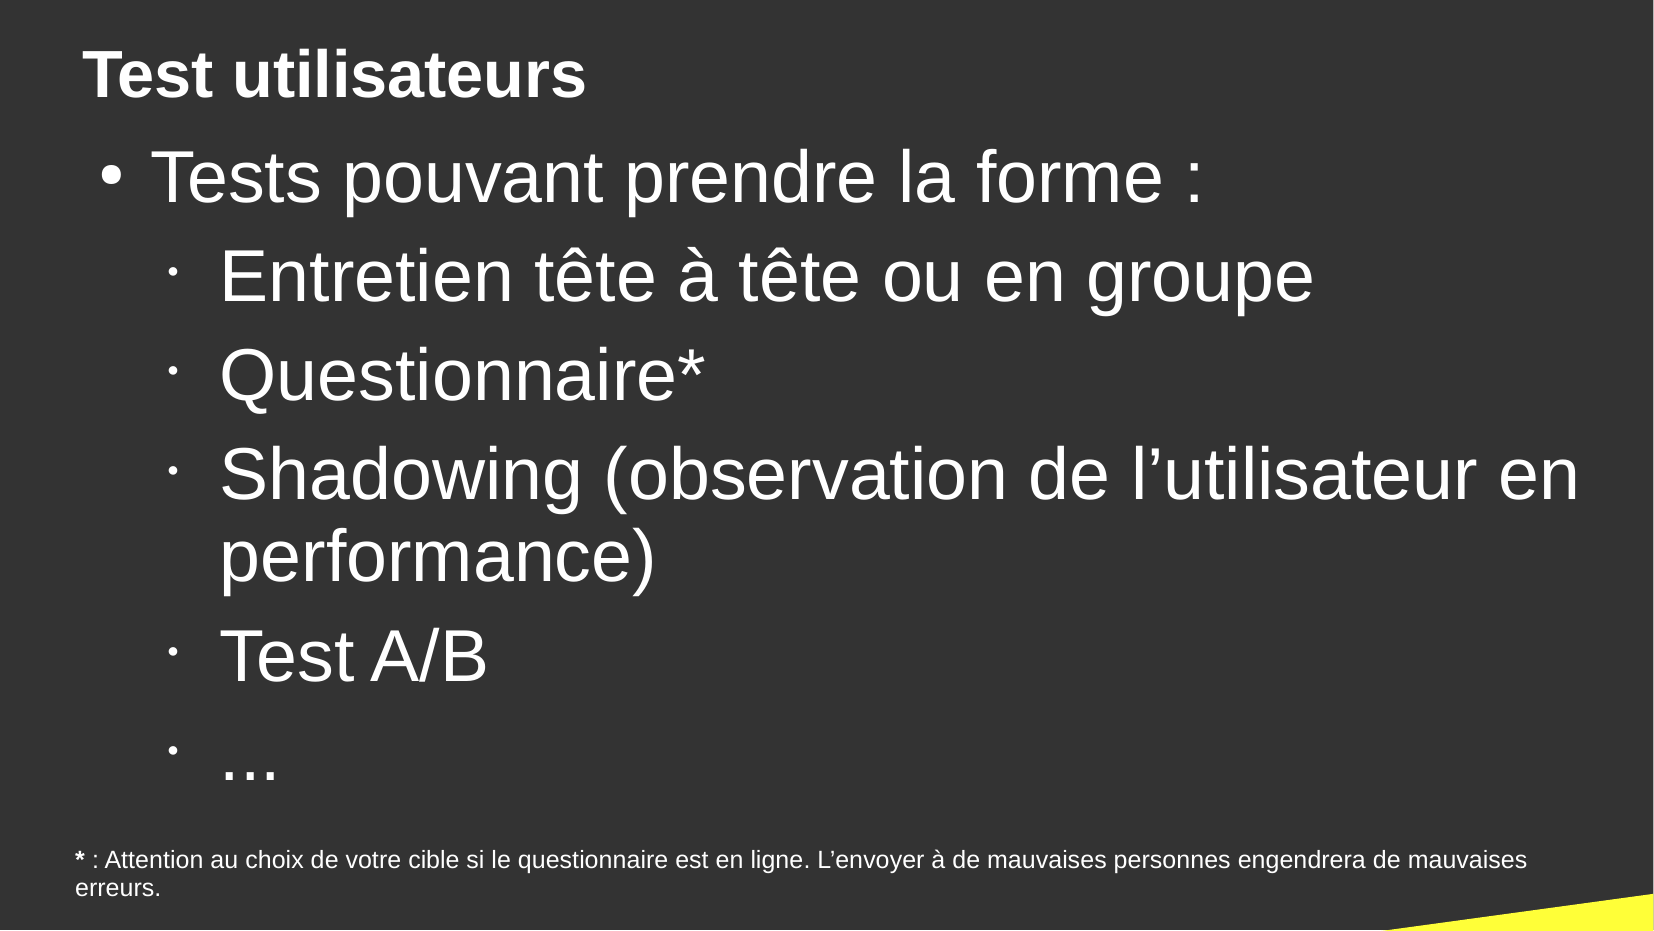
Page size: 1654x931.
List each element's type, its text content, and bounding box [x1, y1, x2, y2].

title Test utilisateurs [82, 37, 1571, 114]
text_box * : Attention au choix de votre cible si le questionnaire est en ligne. L’envoyer à de mauvaises personnes engendrera de mauvaises erreurs. [60, 838, 1546, 931]
list Tests pouvant prendre la forme : Entretien tête à tête ou en groupe Questionnaire* Shadowing (observation de l’utilisateur en performance) Test A/B ... [80, 135, 1620, 804]
text_box [1546, 893, 1654, 931]
